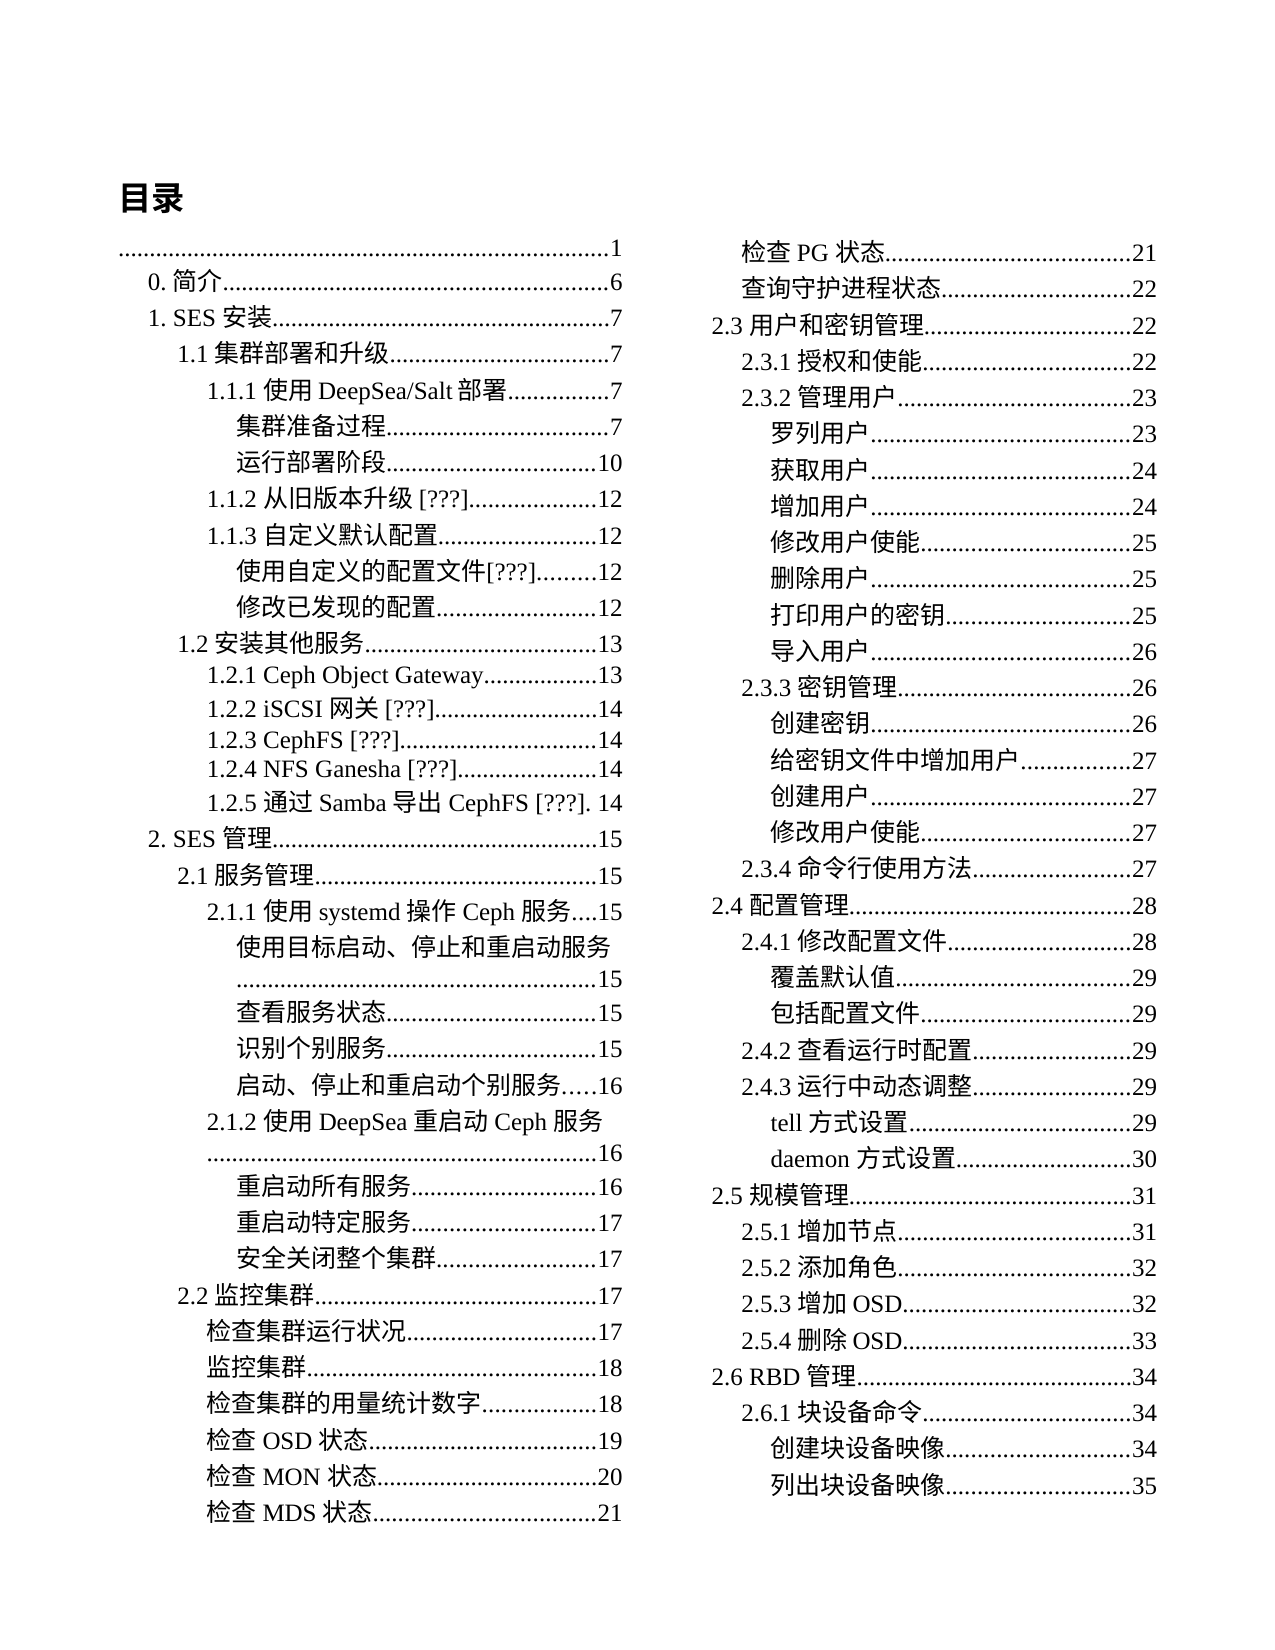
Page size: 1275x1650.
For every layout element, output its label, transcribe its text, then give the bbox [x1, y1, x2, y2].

text 创建块设备映像 34 [770, 1429, 1157, 1465]
text 2.1.1 使用 systemd 操作 Ceph 服务 15 [207, 891, 622, 928]
text 1 [118, 233, 622, 261]
text 1.2.4 NFS Ganesha [???] 14 [207, 754, 622, 783]
text 2.5.3 增加OSD 32 [741, 1284, 1157, 1320]
text 1.2 安装其他服务 13 [177, 624, 622, 660]
text 2.1 服务管理 15 [177, 855, 622, 891]
text 1.1.1 使用DeepSea/Salt部署 7 [207, 370, 622, 406]
text 2. SES 管理 15 [148, 819, 622, 855]
text 监控集群 18 [207, 1348, 622, 1384]
text 安全关闭整个集群 17 [236, 1239, 622, 1275]
text 罗列用户 23 [770, 414, 1157, 450]
text 2.3.1 授权和使能 22 [741, 341, 1157, 378]
text 打印用户的密钥 25 [770, 595, 1157, 631]
text 2.5.4 删除OSD 33 [741, 1320, 1157, 1356]
text 导入用户 26 [770, 631, 1157, 668]
text 删除用户 25 [770, 559, 1157, 595]
text 列出块设备映像 35 [770, 1465, 1157, 1501]
text 运行部署阶段 10 [236, 443, 622, 479]
text 修改用户使能 27 [770, 813, 1157, 849]
text tell 方式设置 29 [770, 1103, 1157, 1139]
text 查询守护进程状态 22 [741, 269, 1157, 305]
text 2.3 用户和密钥管理 22 [711, 305, 1157, 341]
text 检查 PG 状态 21 [741, 233, 1157, 269]
text 检查 MDS 状态 21 [207, 1493, 622, 1529]
text 1. SES 安装 7 [148, 298, 622, 334]
text 2.4.2 查看运行时配置 29 [741, 1030, 1157, 1066]
text 2.6.1 块设备命令 34 [741, 1393, 1157, 1429]
text 检查集群的用量统计数字 18 [207, 1384, 622, 1420]
text 重启动所有服务 16 [236, 1166, 622, 1203]
text 修改已发现的配置 12 [236, 588, 622, 624]
text 1.2.5 通过 Samba 导出 CephFS [???] 14 [207, 783, 622, 819]
text 获取用户 24 [770, 450, 1157, 486]
text 识别个别服务 15 [236, 1029, 622, 1065]
text 1.1.2 从旧版本升级 [???] 12 [207, 479, 622, 515]
text 1.2.3 CephFS [???] 14 [207, 725, 622, 754]
text 启动、停止和重启动个别服务 16 [236, 1065, 622, 1101]
text 2.4.3 运行中动态调整 29 [741, 1066, 1157, 1103]
text 2.3.2 管理用户 23 [741, 378, 1157, 414]
text 使用目标启动、停止和重启动服务 15 [236, 928, 622, 993]
text 1.1.3 自定义默认配置 12 [207, 515, 622, 551]
text 使用自定义的配置文件[???] 12 [236, 551, 622, 588]
text 包括配置文件 29 [770, 994, 1157, 1030]
text 给密钥文件中增加用户 27 [770, 740, 1157, 776]
text 2.3.3 密钥管理 26 [741, 668, 1157, 704]
text 2.4 配置管理 28 [711, 885, 1157, 921]
text daemon 方式设置 30 [770, 1139, 1157, 1175]
text 修改用户使能 25 [770, 523, 1157, 559]
text 0. 简介 6 [148, 261, 622, 298]
text 创建密钥 26 [770, 704, 1157, 740]
text 覆盖默认值 29 [770, 958, 1157, 994]
text 1.1 集群部署和升级 7 [177, 334, 622, 370]
text 检查 OSD 状态 19 [207, 1420, 622, 1456]
text 2.5 规模管理 31 [711, 1175, 1157, 1211]
subtitle 目录 [118, 172, 1157, 220]
text 2.1.2 使用 DeepSea 重启动 Ceph 服务 16 [207, 1101, 622, 1166]
text 查看服务状态 15 [236, 993, 622, 1029]
text 2.2 监控集群 17 [177, 1275, 622, 1311]
text 2.3.4 命令行使用方法 27 [741, 849, 1157, 885]
text 检查 MON 状态 20 [207, 1456, 622, 1493]
text 创建用户 27 [770, 776, 1157, 813]
text 重启动特定服务 17 [236, 1203, 622, 1239]
text 2.5.1 增加节点 31 [741, 1211, 1157, 1248]
text 增加用户 24 [770, 486, 1157, 523]
text 检查集群运行状况 17 [207, 1311, 622, 1348]
text 1.2.1 Ceph Object Gateway 13 [207, 660, 622, 689]
text 1.2.2 iSCSI 网关 [???] 14 [207, 689, 622, 725]
text 2.6 RBD 管理 34 [711, 1356, 1157, 1393]
text 集群准备过程 7 [236, 406, 622, 443]
text 2.5.2 添加角色 32 [741, 1248, 1157, 1284]
text 2.4.1 修改配置文件 28 [741, 921, 1157, 958]
